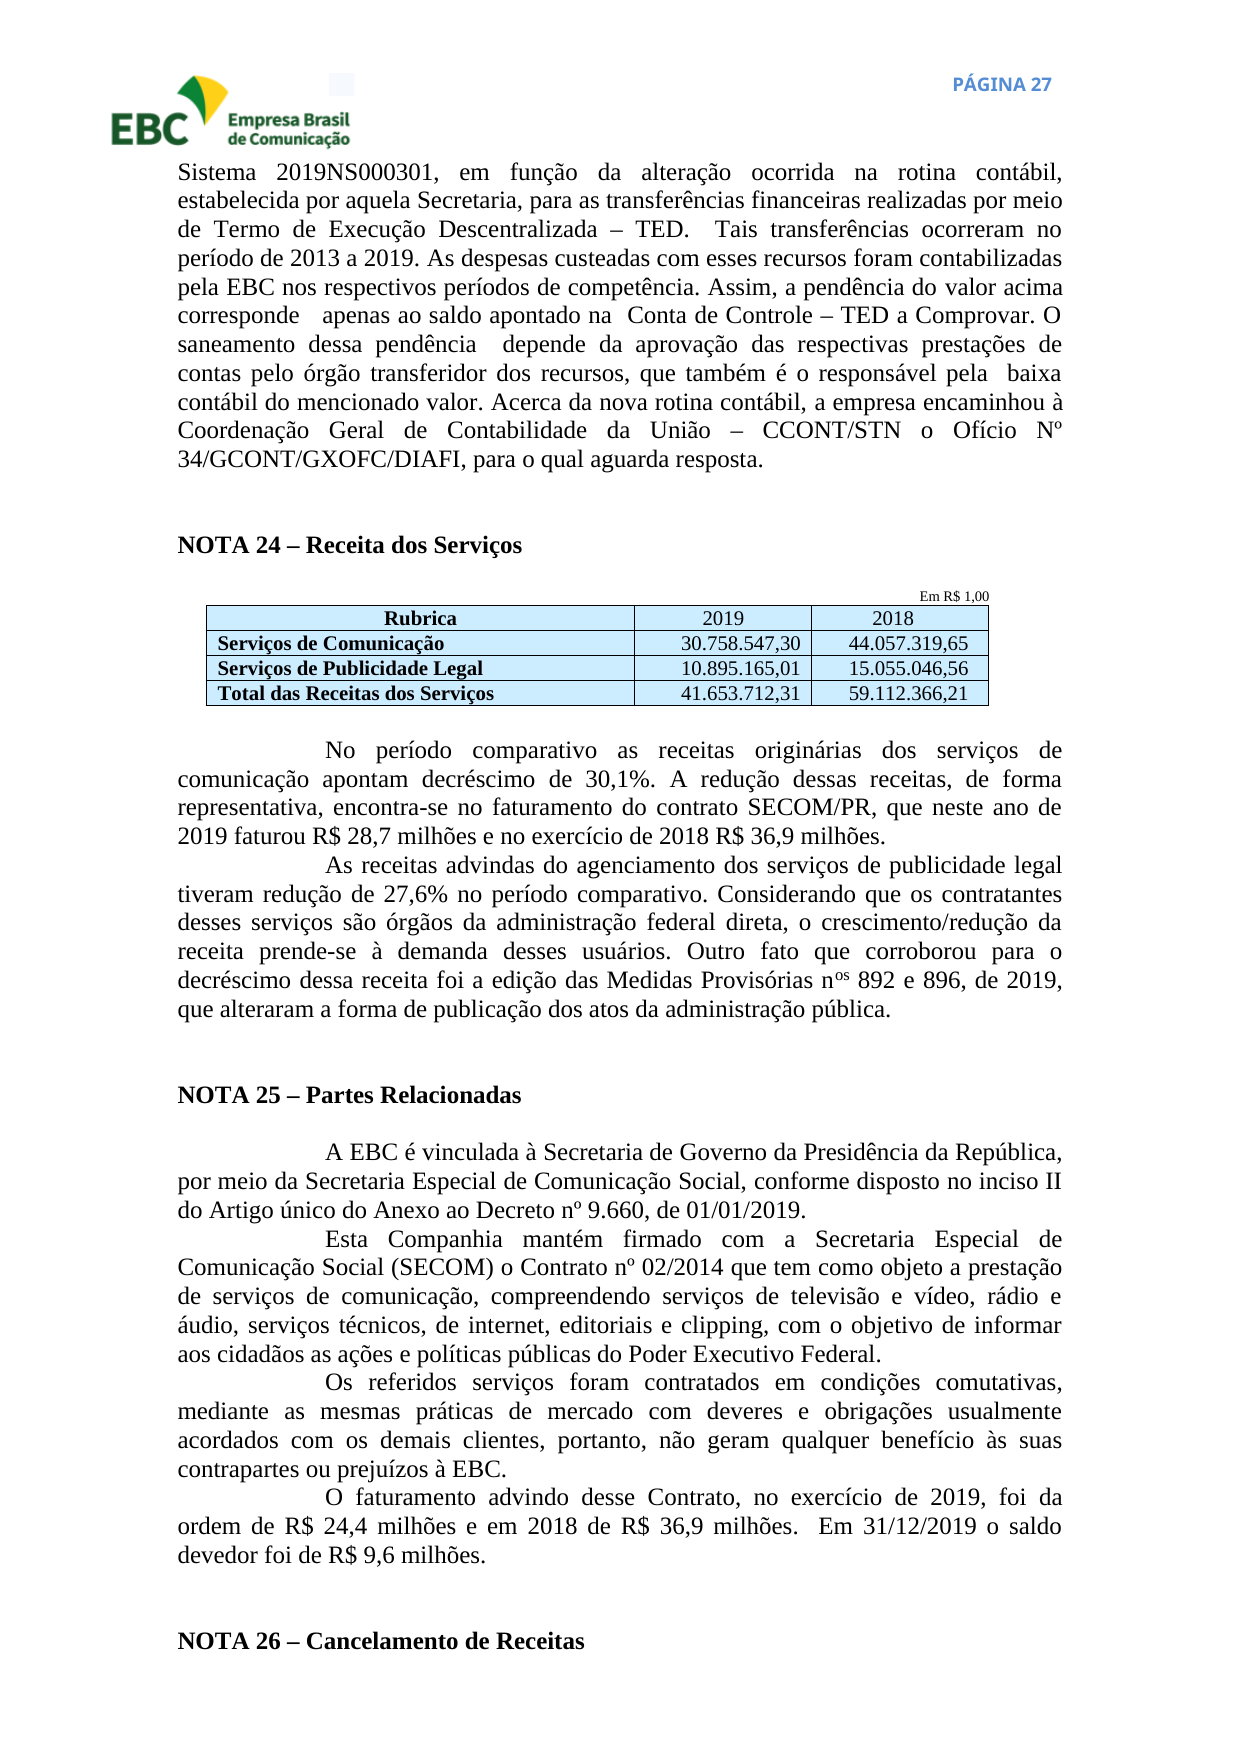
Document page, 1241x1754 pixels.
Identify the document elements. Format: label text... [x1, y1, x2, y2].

table_cell Serviços de Comunicação [207, 631, 634, 655]
table_cell 59.112.366,21 [812, 681, 988, 705]
text Sistema 2019NS000301, em função da alteração ocorrida na rotina contábil, estabelecida por aquela Secretaria, para as transferências financeiras realizadas por meio de Termo de Execução Descentralizada – TED. Tais transferências ocorreram no período de 2013 a 2019. As despesas custeadas com esses recursos foram contabilizadas pela EBC nos respectivos períodos de competência. Assim, a pendência do valor acima corresponde apenas ao saldo apontado na Conta de Controle – TED a Comprovar. O saneamento dessa pendência depende da aprovação das respectivas prestações de contas pelo órgão transferidor dos recursos, que também é o responsável pela baixa contábil do mencionado valor. Acerca da nova rotina contábil, a empresa encaminhou à Coordenação Geral de Contabilidade da União – CCONT/STN o Ofício Nº 34/GCONT/GXOFC/DIAFI, para o qual aguarda resposta. [177, 157, 1063, 473]
text O faturamento advindo desse Contrato, no exercício de 2019, foi da ordem de R$ 24,4 milhões e em 2018 de R$ 36,9 milhões. Em 31/12/2019 o saldo devedor foi de R$ 9,6 milhões. [177, 1482, 1063, 1569]
table_cell 44.057.319,65 [812, 631, 988, 655]
table_cell Serviços de Publicidade Legal [207, 656, 634, 680]
text Esta Companhia mantém firmado com a Secretaria Especial de Comunicação Social (SECOM) o Contrato nº 02/2014 que tem como objeto a prestação de serviços de comunicação, compreendendo serviços de televisão e vídeo, rádio e áudio, serviços técnicos, de internet, editoriais e clipping, com o objetivo de informar aos cidadãos as ações e políticas públicas do Poder Executivo Federal. [177, 1224, 1063, 1367]
text As receitas advindas do agenciamento dos serviços de publicidade legal tiveram redução de 27,6% no período comparativo. Considerando que os contratantes desses serviços são órgãos da administração federal direta, o crescimento/redução da receita prende-se à demanda desses usuários. Outro fato que corroborou para o decréscimo dessa receita foi a edição das Medidas Provisórias nos 892 e 896, de 2019, que alteraram a forma de publicação dos atos da administração pública. [177, 850, 1063, 1022]
text NOTA 26 – Cancelamento de Receitas [177, 1626, 1063, 1655]
text A EBC é vinculada à Secretaria de Governo da Presidência da República, por meio da Secretaria Especial de Comunicação Social, conforme disposto no inciso II do Artigo único do Anexo ao Decreto nº 9.660, de 01/01/2019. [177, 1137, 1063, 1224]
table_cell 41.653.712,31 [635, 681, 811, 705]
table_cell 10.895.165,01 [635, 656, 811, 680]
text NOTA 25 – Partes Relacionadas [177, 1080, 1063, 1109]
table_header Rubrica [207, 606, 634, 630]
text Os referidos serviços foram contratados em condições comutativas, mediante as mesmas práticas de mercado com deveres e obrigações usualmente acordados com os demais clientes, portanto, não geram qualquer benefício às suas contrapartes ou prejuízos à EBC. [177, 1367, 1063, 1482]
text No período comparativo as receitas originárias dos serviços de comunicação apontam decréscimo de 30,1%. A redução dessas receitas, de forma representativa, encontra-se no faturamento do contrato SECOM/PR, que neste ano de 2019 faturou R$ 28,7 milhões e no exercício de 2018 R$ 36,9 milhões. [177, 735, 1063, 850]
table_header 2019 [635, 606, 811, 630]
text Em R$ 1,00 [177, 588, 989, 605]
table_cell 15.055.046,56 [812, 656, 988, 680]
table_cell 30.758.547,30 [635, 631, 811, 655]
text NOTA 24 – Receita dos Serviços [177, 530, 1063, 559]
table_header 2018 [812, 606, 988, 630]
table_cell Total das Receitas dos Serviços [207, 681, 634, 705]
